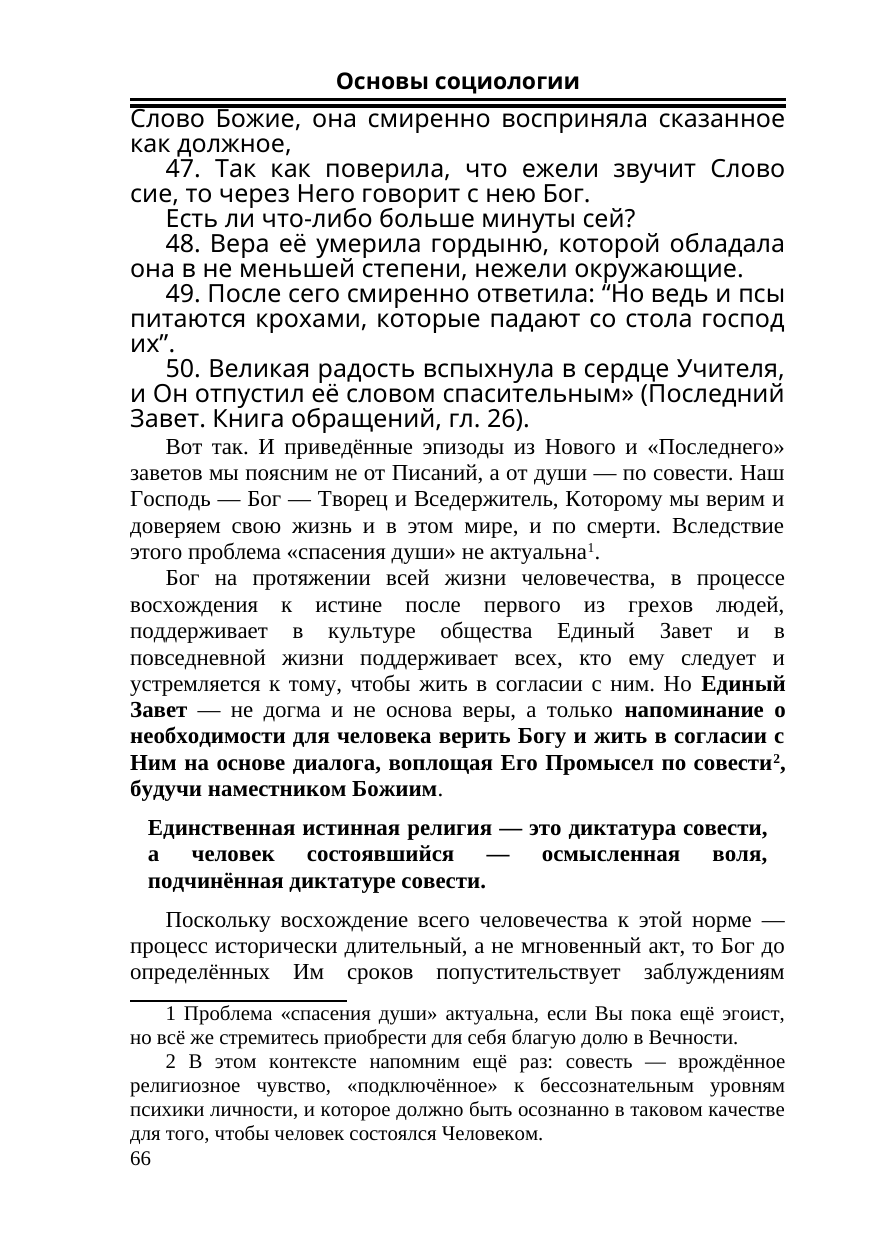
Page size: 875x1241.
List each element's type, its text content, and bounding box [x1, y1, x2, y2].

text 48. Вера её умерила гордыню, которой обладала она в не меньшей степени, нежели окружающие. [130, 233, 786, 283]
text Единственная истинная религия — это диктатура совести, а человек состоявшийся — осмысленная воля, подчинённая диктатуре совести. [148, 814, 768, 893]
text Слово Божие, она смиренно восприняла сказанное как должное, [130, 108, 786, 158]
text Бог на протяжении всей жизни человечества, в процессе восхождения к истине после первого из грехов людей, поддерживает в культуре общества Единый Завет и в повседневной жизни поддерживает всех, кто ему следует и устремляется к тому, чтобы жить в согласии с ним. Но Единый Завет — не догма и не основа веры, а только напоминание о необходимости для человека верить Богу и жить в согласии с Ним на основе диалога, воплощая Его Промысел по совести, будучи наместником Божиим. [130, 564, 786, 802]
text В этом контексте напомним ещё раз: совесть — врождённое религиозное чувство, «подключённое» к бессознательным уровням психики личности, и которое должно быть осознанно в таковом качестве для того, чтобы человек состоялся Человеком. [130, 1049, 786, 1145]
text Поскольку восхождение всего человечества к этой норме — процесс исторически длительный, а не мгновенный акт, то Бог до определённых Им сроков попустительствует заблуждениям [130, 906, 786, 985]
text 47. Так как поверила, что ежели звучит Слово сие, то через Него говорит с нею Бог. [130, 158, 786, 208]
text Проблема «спасения души» актуальна, если Вы пока ещё эгоист, но всё же стремитесь приобрести для себя благую долю в Вечности. [130, 1001, 786, 1049]
text Есть ли что-либо больше минуты сей? [130, 208, 786, 233]
text Вот так. И приведённые эпизоды из Нового и «Последнего» заветов мы поясним не от Писаний, а от души — по совести. Наш Господь — Бог — Творец и Вседержитель, Которому мы верим и доверяем свою жизнь и в этом мире, и по смерти. Вследствие этого проблема «спасения души» не актуальна. [130, 433, 786, 564]
text 49. После сего смиренно ответила: “Но ведь и псы питаются крохами, которые падают со стола господ их”. [130, 283, 786, 358]
text 50. Великая радость вспыхнула в сердце Учителя, и Он отпустил её словом спасительным» (Последний Завет. Книга обращений, гл. 26). [130, 358, 786, 433]
